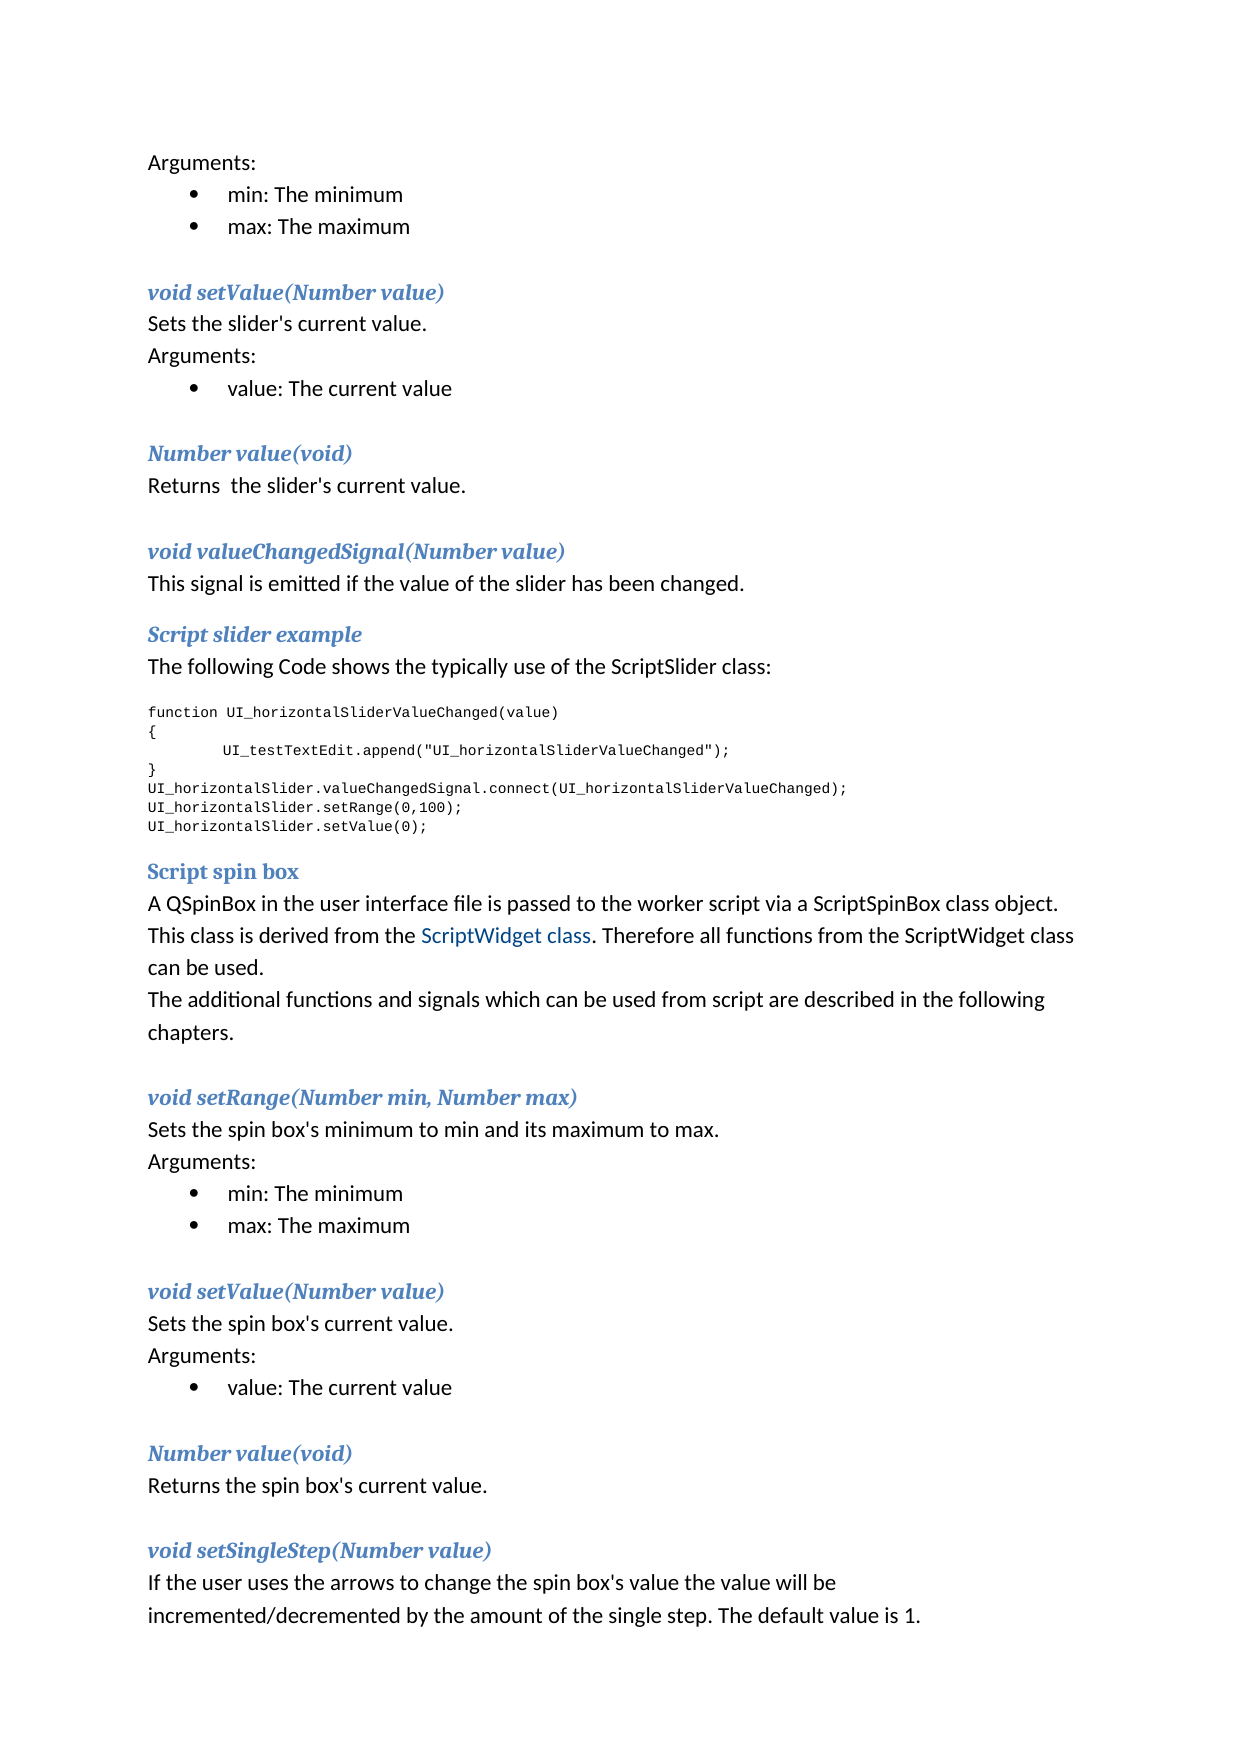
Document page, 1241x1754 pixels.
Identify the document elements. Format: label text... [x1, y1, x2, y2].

subtitle Number value(void) [148, 441, 1093, 467]
subtitle void setRange(Number min, Number max) [148, 1085, 1093, 1111]
text UI_testTextEdit.append("UI_horizontalSliderValueChanged"); [148, 743, 1093, 759]
text The following Code shows the typically use of the ScriptSlider class: [148, 652, 1093, 680]
list min: The minimum [190, 1179, 1093, 1207]
text Returns the spin box's current value. [148, 1471, 1093, 1499]
text UI_horizontalSlider.valueChangedSignal.connect(UI_horizontalSliderValueChanged); [148, 781, 1093, 797]
text { [148, 724, 1093, 741]
text function UI_horizontalSliderValueChanged(value) [148, 705, 1093, 722]
subtitle Number value(void) [148, 1441, 1093, 1467]
subtitle void setValue(Number value) [148, 1279, 1093, 1305]
text Sets the spin box's current value. [148, 1309, 1093, 1337]
subtitle void setSingleStep(Number value) [148, 1538, 1093, 1565]
list max: The maximum [190, 212, 1093, 240]
list value: The current value [190, 374, 1093, 402]
list max: The maximum [190, 1212, 1093, 1240]
list min: The minimum [190, 180, 1093, 208]
text Sets the spin box's minimum to min and its maximum to max. [148, 1115, 1093, 1143]
text UI_horizontalSlider.setValue(0); [148, 819, 1093, 835]
text Arguments: [148, 1341, 1093, 1369]
text Arguments: [148, 1147, 1093, 1175]
text The additional functions and signals which can be used from script are described in the following chapters. [148, 985, 1093, 1046]
text If the user uses the arrows to change the spin box's value the value will be [148, 1568, 1093, 1597]
text A QSpinBox in the user interface file is passed to the worker script via a ScriptSpinBox class object. [148, 889, 1093, 917]
text Arguments: [148, 342, 1093, 370]
subtitle Script spin box [148, 859, 1093, 885]
text Returns the slider's current value. [148, 471, 1093, 499]
text Arguments: [148, 148, 1093, 176]
text Sets the slider's current value. [148, 309, 1093, 337]
subtitle Script slider example [148, 622, 1093, 648]
text incremented/decremented by the amount of the single step. The default value is 1. [148, 1601, 1093, 1629]
text } [148, 762, 1093, 778]
subtitle void valueChangedSignal(Number value) [148, 539, 1093, 565]
text This class is derived from the ScriptWidget class. Therefore all functions from the ScriptWidget class can be used. [148, 921, 1093, 981]
text This signal is emitted if the value of the slider has been changed. [148, 569, 1093, 597]
subtitle void setValue(Number value) [148, 279, 1093, 306]
list value: The current value [190, 1373, 1093, 1402]
text UI_horizontalSlider.setRange(0,100); [148, 800, 1093, 816]
